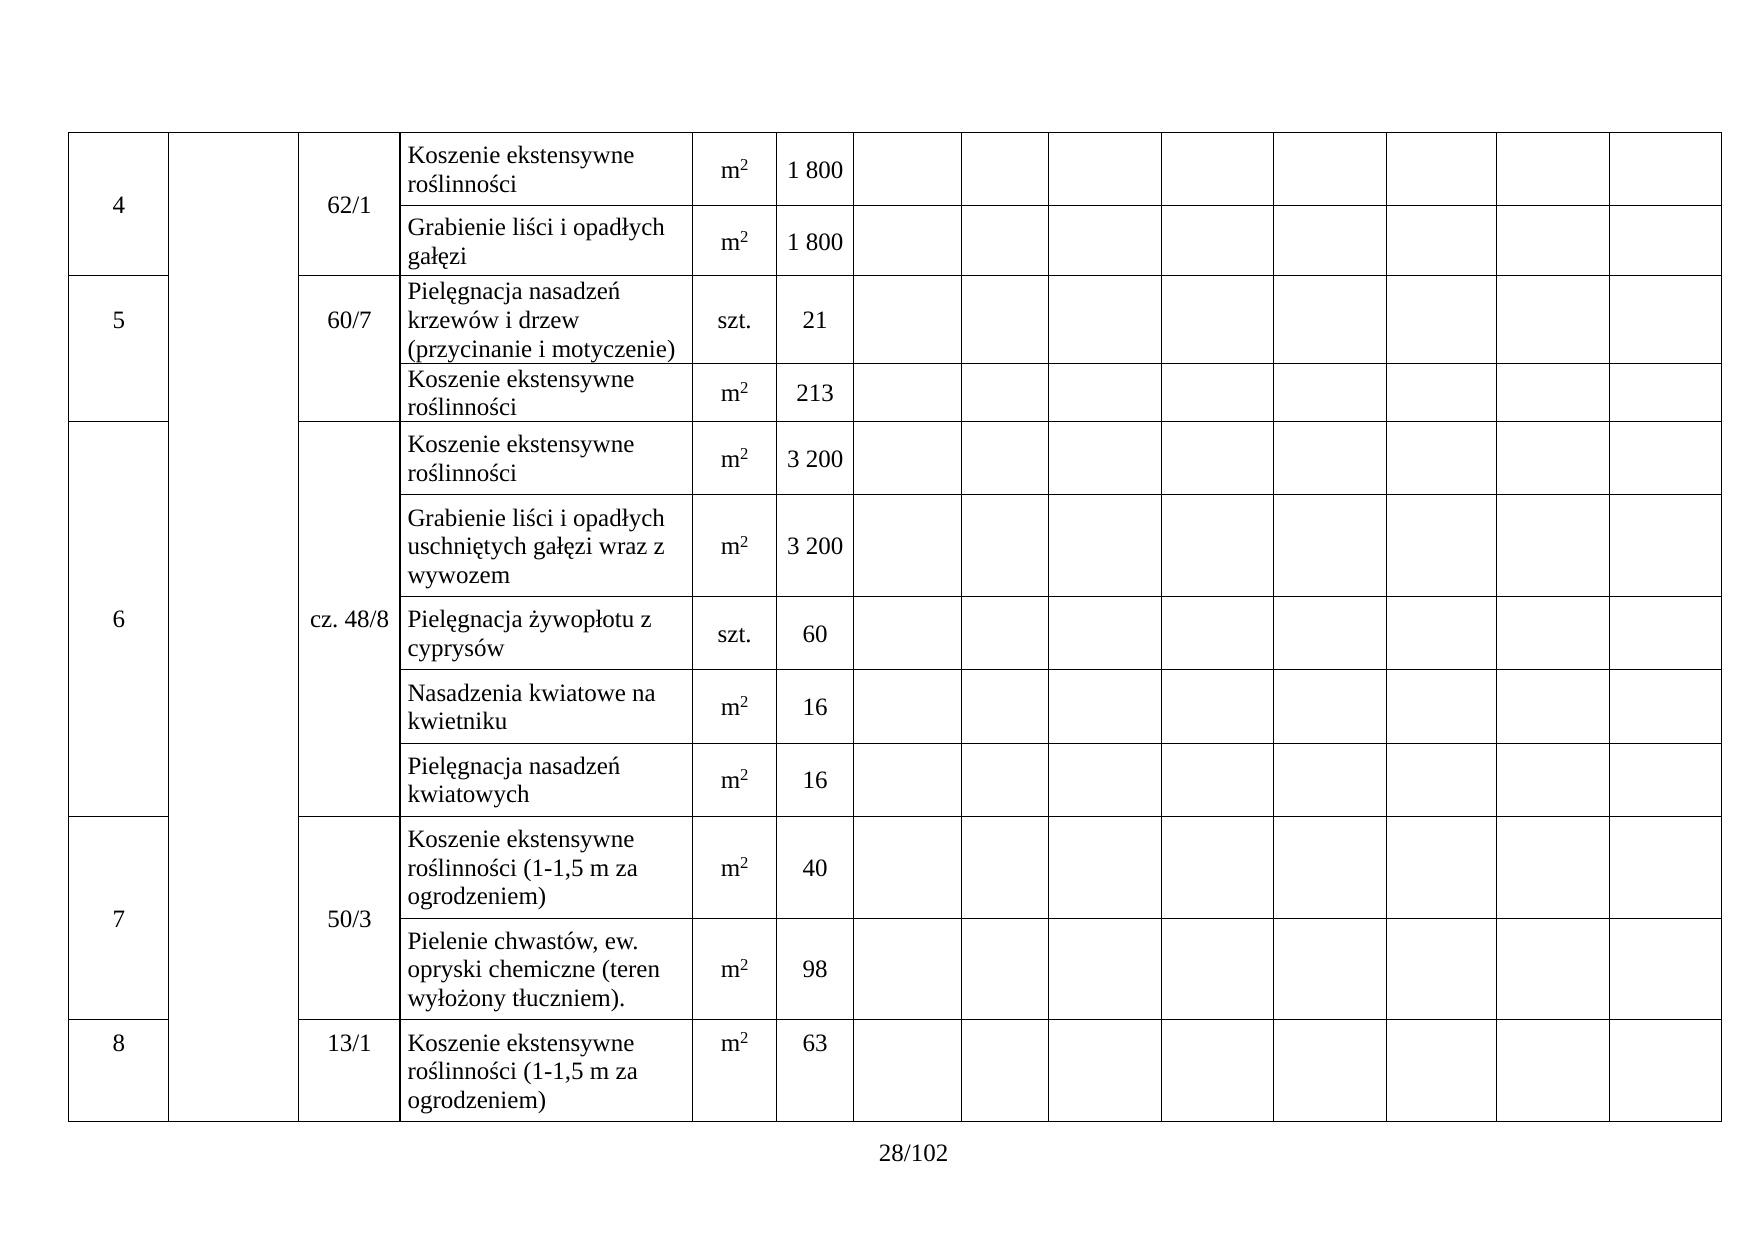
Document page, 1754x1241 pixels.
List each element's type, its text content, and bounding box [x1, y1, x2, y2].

table_cell m2 [693, 364, 776, 421]
table_cell [962, 744, 1048, 816]
table_cell [1497, 133, 1609, 205]
table_cell [1274, 276, 1386, 363]
table_cell [1610, 276, 1721, 363]
table_cell [1049, 364, 1161, 421]
table_cell [1274, 744, 1386, 816]
table_cell m2 [693, 206, 776, 275]
table_cell [1610, 744, 1721, 816]
table_cell [962, 276, 1048, 363]
table_cell Grabienie liści i opadłych uschniętych gałęzi wraz z wywozem [401, 495, 692, 596]
table_cell [962, 1020, 1048, 1121]
table_cell 8 [69, 1020, 168, 1121]
table_cell [1497, 744, 1609, 816]
table_cell [1387, 422, 1496, 494]
table_cell [1162, 206, 1273, 275]
table_cell [1049, 1020, 1161, 1121]
table_cell [1274, 206, 1386, 275]
table_cell [1162, 597, 1273, 669]
table_cell [1162, 133, 1273, 205]
table_cell [1387, 744, 1496, 816]
table_cell [1610, 422, 1721, 494]
table_cell [1049, 276, 1161, 363]
table_cell m2 [693, 422, 776, 494]
table_cell [1274, 817, 1386, 917]
table_cell [1274, 364, 1386, 421]
table_cell 1 800 [777, 206, 853, 275]
table_cell 213 [777, 364, 853, 421]
table_cell [1497, 1020, 1609, 1121]
table_cell [1162, 744, 1273, 816]
table_cell [1274, 422, 1386, 494]
table_cell [1049, 597, 1161, 669]
table_cell [854, 422, 961, 494]
table_cell [1610, 597, 1721, 669]
table_cell [1049, 670, 1161, 742]
table_cell [1610, 670, 1721, 742]
table_cell [962, 817, 1048, 917]
table_cell 21 [777, 276, 853, 363]
table_cell [1387, 206, 1496, 275]
table_cell Pielęgnacja nasadzeń krzewów i drzew (przycinanie i motyczenie) [401, 276, 692, 363]
table_cell [1387, 276, 1496, 363]
table_cell [1497, 817, 1609, 917]
table_cell m2 [693, 133, 776, 205]
table_cell [1049, 744, 1161, 816]
table_cell 50/3 [299, 817, 399, 1019]
table_cell Pielęgnacja żywopłotu z cyprysów [401, 597, 692, 669]
table_cell [962, 670, 1048, 742]
table_cell Koszenie ekstensywne roślinności (1-1,5 m za ogrodzeniem) [401, 817, 692, 917]
table_cell 13/1 [299, 1020, 399, 1121]
table_cell Koszenie ekstensywne roślinności [401, 422, 692, 494]
table_cell [854, 206, 961, 275]
table_cell m2 [693, 919, 776, 1019]
table_cell [1387, 1020, 1496, 1121]
table_cell [854, 495, 961, 596]
table_cell 4 [69, 133, 168, 275]
table_cell [1387, 133, 1496, 205]
table_cell [1162, 364, 1273, 421]
table_cell [1610, 495, 1721, 596]
table_cell [1497, 364, 1609, 421]
table_cell [854, 817, 961, 917]
table_cell [1274, 495, 1386, 596]
table_cell 60 [777, 597, 853, 669]
table_cell [1497, 276, 1609, 363]
table_cell 16 [777, 744, 853, 816]
table_cell Grabienie liści i opadłych gałęzi [401, 206, 692, 275]
table_cell [1387, 670, 1496, 742]
table_cell [962, 133, 1048, 205]
table_cell 6 [69, 422, 168, 816]
table_cell Koszenie ekstensywne roślinności [401, 364, 692, 421]
table_cell Koszenie ekstensywne roślinności [401, 133, 692, 205]
table_cell [854, 919, 961, 1019]
table_cell 98 [777, 919, 853, 1019]
table_cell [1387, 364, 1496, 421]
table_cell [1049, 495, 1161, 596]
table_cell 7 [69, 817, 168, 1019]
table_cell [169, 133, 298, 1121]
table_cell m2 [693, 1020, 776, 1121]
table_cell [1049, 817, 1161, 917]
table_cell [854, 1020, 961, 1121]
table_cell [1610, 919, 1721, 1019]
table_cell [1497, 670, 1609, 742]
table_cell [1497, 206, 1609, 275]
table_cell [1162, 495, 1273, 596]
table_cell [854, 744, 961, 816]
table_cell [962, 422, 1048, 494]
table_cell 40 [777, 817, 853, 917]
table_cell [854, 276, 961, 363]
table_cell Pielęgnacja nasadzeń kwiatowych [401, 744, 692, 816]
table_cell szt. [693, 597, 776, 669]
table_cell [1162, 670, 1273, 742]
table_cell m2 [693, 744, 776, 816]
table_cell [1049, 422, 1161, 494]
table_cell [1274, 919, 1386, 1019]
table_cell [962, 919, 1048, 1019]
table_cell [69, 363, 168, 421]
table_cell 3 200 [777, 422, 853, 494]
table_cell [1497, 495, 1609, 596]
table_cell [1387, 919, 1496, 1019]
table_cell 5 [69, 276, 168, 363]
table_cell [1162, 276, 1273, 363]
table_cell [1049, 206, 1161, 275]
table_cell Pielenie chwastów, ew. opryski chemiczne (teren wyłożony tłuczniem). [401, 919, 692, 1019]
table_cell [854, 670, 961, 742]
table_cell [1497, 919, 1609, 1019]
table_cell m2 [693, 495, 776, 596]
table_cell cz. 48/8 [299, 422, 399, 816]
table_cell 62/1 [299, 133, 399, 275]
table_cell [854, 597, 961, 669]
table_cell [1610, 364, 1721, 421]
table_cell [962, 364, 1048, 421]
table_cell m2 [693, 817, 776, 917]
table_cell [1049, 919, 1161, 1019]
table_cell 16 [777, 670, 853, 742]
table_cell 3 200 [777, 495, 853, 596]
table_cell [1162, 1020, 1273, 1121]
table_cell [1162, 422, 1273, 494]
table_cell [1610, 133, 1721, 205]
table_cell [299, 363, 399, 421]
table_cell m2 [693, 670, 776, 742]
table_cell [1497, 597, 1609, 669]
table_cell [854, 364, 961, 421]
table_cell [1162, 919, 1273, 1019]
table_cell Koszenie ekstensywne roślinności (1-1,5 m za ogrodzeniem) [401, 1020, 692, 1121]
table_cell [962, 495, 1048, 596]
table_cell Nasadzenia kwiatowe na kwietniku [401, 670, 692, 742]
table_cell [1610, 817, 1721, 917]
table_cell szt. [693, 276, 776, 363]
table_cell [1274, 133, 1386, 205]
table_cell [1274, 670, 1386, 742]
table_cell [1387, 597, 1496, 669]
table_cell [1497, 422, 1609, 494]
table_cell [962, 206, 1048, 275]
table_cell [1274, 597, 1386, 669]
table_cell [1274, 1020, 1386, 1121]
table_cell 60/7 [299, 276, 399, 363]
table_cell [1049, 133, 1161, 205]
table_cell [1610, 1020, 1721, 1121]
table_cell [1387, 495, 1496, 596]
table_cell 1 800 [777, 133, 853, 205]
table_cell [854, 133, 961, 205]
table_cell [1610, 206, 1721, 275]
table_cell [1162, 817, 1273, 917]
table_cell [1387, 817, 1496, 917]
table_cell 63 [777, 1020, 853, 1121]
table_cell [962, 597, 1048, 669]
